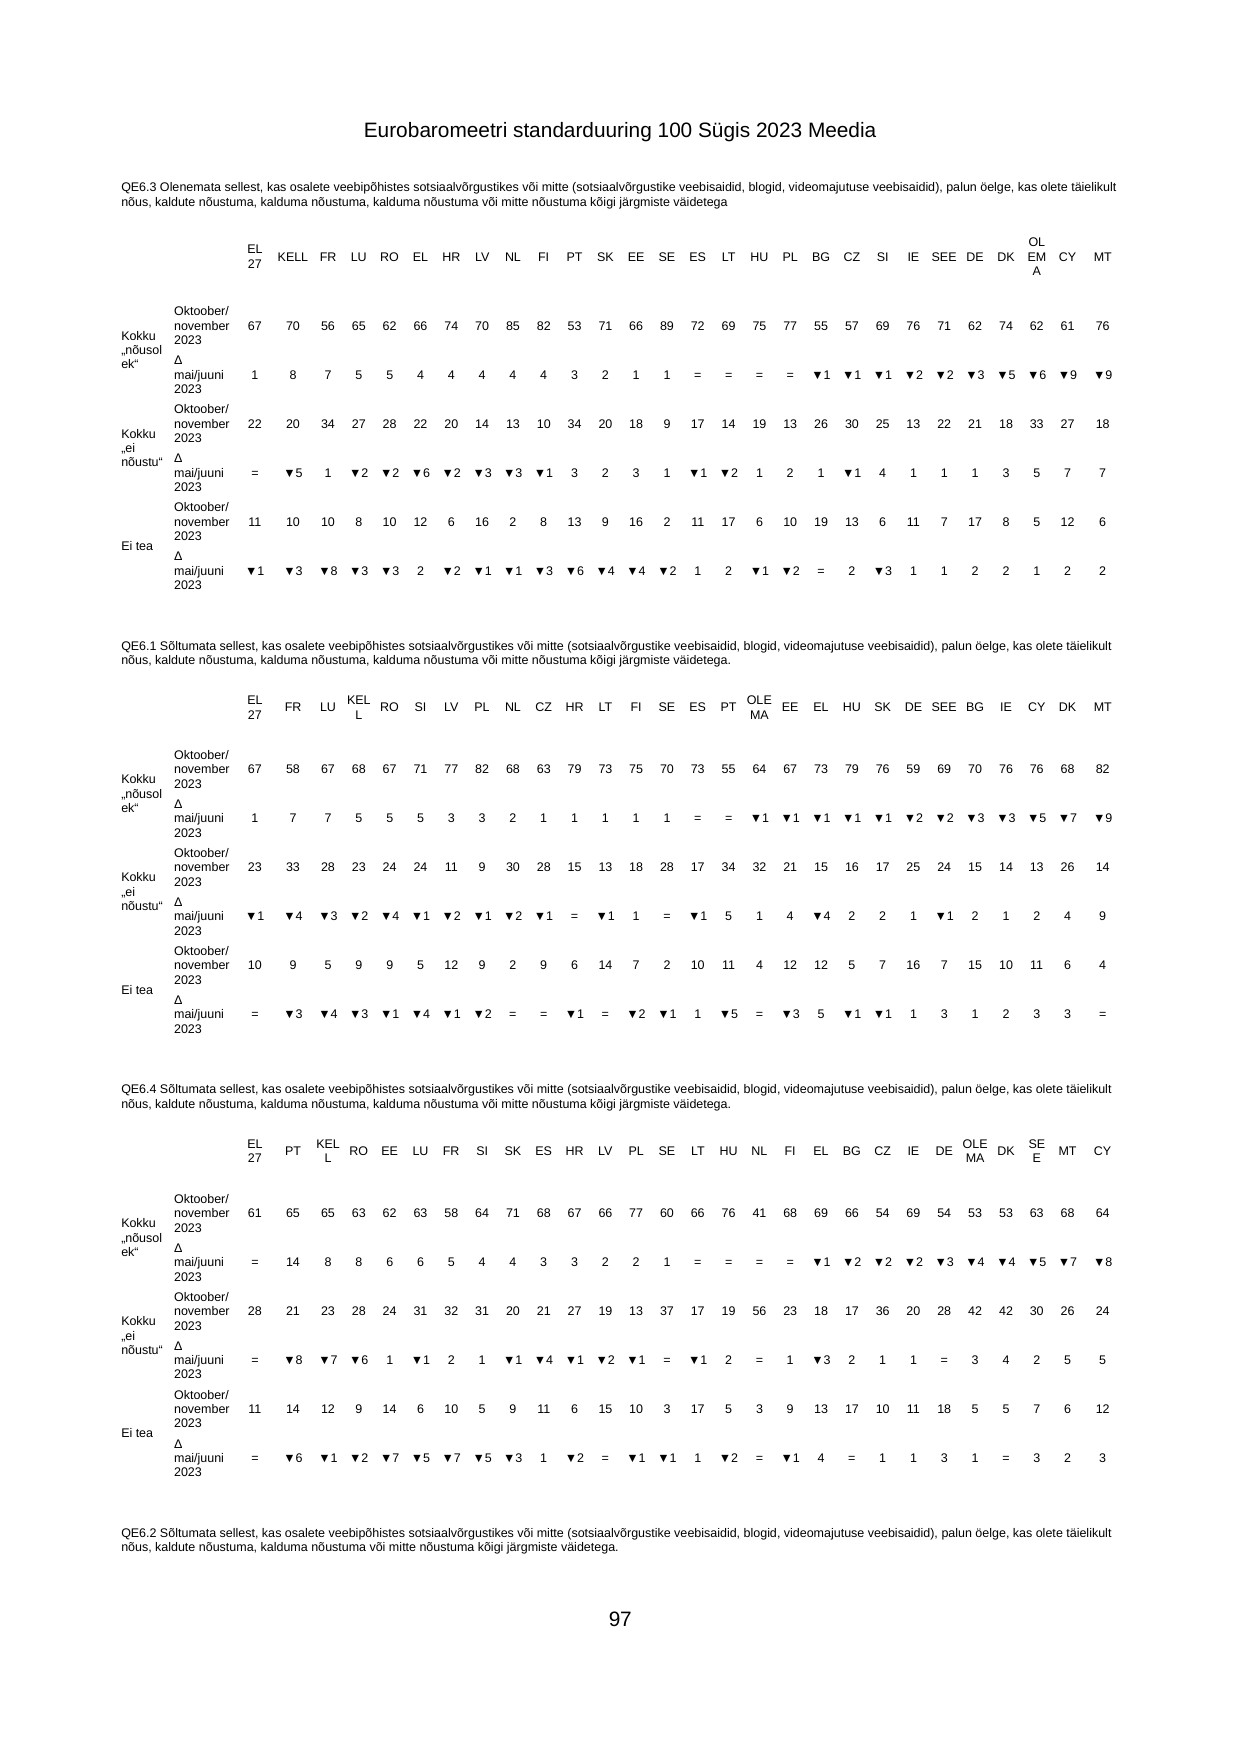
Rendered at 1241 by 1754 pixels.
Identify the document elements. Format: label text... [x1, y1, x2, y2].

table_cell 9 [775, 1384, 805, 1433]
table_cell 12 [1052, 497, 1083, 546]
table_cell [1052, 725, 1083, 745]
table_cell ▼2 [436, 546, 466, 595]
table_cell 21 [273, 1286, 312, 1335]
table_cell 5 [313, 941, 343, 989]
table_cell 5 [374, 350, 405, 399]
table_cell Kokku „ei nõustu“ [118, 1286, 171, 1384]
table_cell [436, 1482, 466, 1502]
table_cell EL [405, 232, 436, 281]
table_cell [744, 1503, 774, 1523]
table_cell [651, 615, 682, 635]
table_cell 18 [621, 399, 651, 448]
table_cell [867, 1482, 898, 1502]
table_cell 7 [1083, 448, 1122, 497]
table_cell ES [682, 690, 713, 724]
table_cell 28 [528, 843, 559, 892]
table_cell [236, 670, 273, 690]
table_cell 13 [898, 399, 928, 448]
table_cell [990, 1114, 1021, 1134]
table_cell [867, 725, 898, 745]
table_cell 28 [929, 1286, 959, 1335]
table_cell BG [836, 1134, 867, 1168]
table_cell [1052, 595, 1083, 615]
table_cell [898, 1039, 928, 1059]
table_cell 3 [621, 448, 651, 497]
table_cell [929, 1039, 959, 1059]
table_cell [836, 595, 867, 615]
table_cell [313, 1168, 343, 1188]
table_cell ▼5 [1021, 794, 1052, 843]
table_cell HR [436, 232, 466, 281]
table_cell [313, 725, 343, 745]
table_cell [1052, 615, 1083, 635]
table_cell 67 [236, 301, 273, 350]
table_cell [1052, 1503, 1083, 1523]
table_cell [775, 1503, 805, 1523]
table_cell 1 [898, 990, 928, 1038]
table_cell [713, 1168, 744, 1188]
table_cell [528, 281, 559, 301]
table_cell [898, 725, 928, 745]
table_cell 3 [744, 1384, 774, 1433]
table_cell 32 [436, 1286, 466, 1335]
table_cell [1052, 1039, 1083, 1059]
table_cell [374, 212, 405, 232]
table_cell [744, 281, 774, 301]
table_cell [713, 1114, 744, 1134]
table_cell ▼2 [929, 794, 959, 843]
table_cell [1052, 212, 1083, 232]
table_cell HU [836, 690, 867, 724]
table_cell [466, 281, 497, 301]
table_cell [867, 1039, 898, 1059]
table_cell 2 [651, 941, 682, 989]
table_cell 16 [898, 941, 928, 989]
table_cell 17 [713, 497, 744, 546]
table_cell 58 [436, 1189, 466, 1237]
table_cell [118, 1134, 171, 1168]
table_cell 18 [805, 1286, 836, 1335]
table_cell ▼1 [436, 990, 466, 1038]
table_cell [374, 281, 405, 301]
table_cell 1 [236, 794, 273, 843]
table_cell [590, 1168, 621, 1188]
table_cell ▼9 [1083, 794, 1122, 843]
table_cell ▼1 [497, 546, 528, 595]
table_cell [236, 212, 273, 232]
table_cell = [744, 990, 774, 1038]
table_cell 13 [836, 497, 867, 546]
table_cell Kokku „ei nõustu“ [118, 399, 171, 497]
table_cell [621, 595, 651, 615]
table_cell 66 [836, 1189, 867, 1237]
table_cell [273, 1482, 312, 1502]
table_cell [436, 1059, 466, 1079]
table_cell 70 [273, 301, 312, 350]
table_cell 24 [929, 843, 959, 892]
table_cell 67 [559, 1189, 590, 1237]
table_cell ▼4 [374, 892, 405, 941]
table_cell [528, 595, 559, 615]
table_cell 15 [805, 843, 836, 892]
table_cell [497, 595, 528, 615]
table_cell 34 [713, 843, 744, 892]
table_cell [805, 595, 836, 615]
table_cell [466, 1503, 497, 1523]
table_cell 4 [775, 892, 805, 941]
table_cell PT [559, 232, 590, 281]
table_cell [959, 1482, 990, 1502]
table_cell [990, 281, 1021, 301]
table_cell ▼6 [405, 448, 436, 497]
table_cell ▼4 [805, 892, 836, 941]
table_cell [171, 615, 236, 635]
table_cell 6 [436, 497, 466, 546]
table_cell [374, 1059, 405, 1079]
table_cell IE [898, 232, 928, 281]
table_cell [775, 1168, 805, 1188]
table_cell [405, 615, 436, 635]
table_cell [313, 595, 343, 615]
table_cell 4 [436, 350, 466, 399]
table_cell ▼8 [313, 546, 343, 595]
table_cell SE [651, 232, 682, 281]
table_cell ▼1 [528, 448, 559, 497]
table_cell [990, 1168, 1021, 1188]
table_cell [559, 1039, 590, 1059]
table_cell 17 [959, 497, 990, 546]
table_cell Δ mai/juuni 2023 [171, 1238, 236, 1286]
table_cell Δ mai/juuni 2023 [171, 794, 236, 843]
table_cell [621, 615, 651, 635]
table_cell [343, 1114, 374, 1134]
table_cell [559, 281, 590, 301]
table_cell [497, 1114, 528, 1134]
table_cell Kokku „nõusolek“ [118, 745, 171, 843]
table_cell [898, 212, 928, 232]
table_cell [436, 281, 466, 301]
table_cell 41 [744, 1189, 774, 1237]
table_cell [713, 1039, 744, 1059]
table_cell [497, 212, 528, 232]
table_cell LV [590, 1134, 621, 1168]
table_cell [621, 670, 651, 690]
table_cell ▼3 [466, 448, 497, 497]
table_cell [374, 615, 405, 635]
table_cell = [559, 892, 590, 941]
table_cell [836, 281, 867, 301]
table_cell [990, 1059, 1021, 1079]
table_cell 31 [466, 1286, 497, 1335]
table_cell [744, 1168, 774, 1188]
table_cell [1021, 1482, 1052, 1502]
table_cell FR [313, 232, 343, 281]
table_cell 18 [929, 1384, 959, 1433]
table_cell Oktoober/november 2023 [171, 941, 236, 989]
table_cell ▼1 [497, 1335, 528, 1384]
table_cell [343, 1482, 374, 1502]
table_cell 42 [990, 1286, 1021, 1335]
table_cell [1021, 1114, 1052, 1134]
table_cell 10 [236, 941, 273, 989]
table_cell [118, 690, 171, 724]
table_cell ▼1 [559, 990, 590, 1038]
table_cell EL 27 [236, 690, 273, 724]
table_cell EL [805, 1134, 836, 1168]
table_cell ▼1 [651, 990, 682, 1038]
table_cell 3 [1083, 1433, 1122, 1482]
table_cell ▼1 [867, 350, 898, 399]
table_cell 22 [236, 399, 273, 448]
table_cell [990, 1503, 1021, 1523]
table_cell LU [343, 232, 374, 281]
table_cell [713, 725, 744, 745]
table_cell 3 [1021, 990, 1052, 1038]
table_cell SEE [929, 232, 959, 281]
table_cell 1 [898, 1433, 928, 1482]
table_cell [621, 281, 651, 301]
table_cell [497, 1039, 528, 1059]
table_cell [343, 615, 374, 635]
table_cell 2 [775, 448, 805, 497]
table_cell [466, 1168, 497, 1188]
table_cell 28 [313, 843, 343, 892]
table_cell [959, 615, 990, 635]
table_cell [744, 670, 774, 690]
table_cell [1021, 212, 1052, 232]
table_cell ▼1 [621, 1335, 651, 1384]
table_cell ▼1 [682, 892, 713, 941]
table_cell [1083, 615, 1122, 635]
table_cell 77 [621, 1189, 651, 1237]
table_cell [1052, 670, 1083, 690]
table_cell [436, 725, 466, 745]
table_cell [497, 1168, 528, 1188]
table_cell ▼5 [1021, 1238, 1052, 1286]
table_cell ▼2 [436, 892, 466, 941]
table_cell [466, 1114, 497, 1134]
table_cell KELL [273, 232, 312, 281]
table_cell 67 [775, 745, 805, 794]
table_cell [929, 1114, 959, 1134]
table_cell 14 [273, 1238, 312, 1286]
table_cell [1021, 1039, 1052, 1059]
table_cell [990, 670, 1021, 690]
table_cell [929, 1503, 959, 1523]
table_cell [497, 1059, 528, 1079]
table_cell 67 [374, 745, 405, 794]
table_cell 1 [929, 546, 959, 595]
table_cell [836, 615, 867, 635]
table_cell [273, 725, 312, 745]
table_cell [118, 212, 171, 232]
table_cell 76 [1083, 301, 1122, 350]
table_cell 1 [929, 448, 959, 497]
table_cell 3 [436, 794, 466, 843]
table_cell 6 [1083, 497, 1122, 546]
table_cell ▼3 [273, 546, 312, 595]
table_cell [273, 281, 312, 301]
table_cell Δ mai/juuni 2023 [171, 448, 236, 497]
table_cell 76 [867, 745, 898, 794]
table_cell 76 [898, 301, 928, 350]
table_cell ▼3 [959, 350, 990, 399]
table_cell [898, 1114, 928, 1134]
table_cell Oktoober/november 2023 [171, 843, 236, 892]
table_cell [651, 281, 682, 301]
table_cell [118, 1503, 171, 1523]
table_cell 9 [273, 941, 312, 989]
table_cell [805, 1503, 836, 1523]
table_cell 25 [898, 843, 928, 892]
table_cell 2 [621, 1238, 651, 1286]
table_cell [559, 615, 590, 635]
table_cell 2 [1021, 1335, 1052, 1384]
table_cell OLEMA [959, 1134, 990, 1168]
table_cell [621, 1168, 651, 1188]
table_cell ▼7 [1052, 1238, 1083, 1286]
table_cell 5 [343, 794, 374, 843]
table_cell 63 [405, 1189, 436, 1237]
table_cell 6 [867, 497, 898, 546]
table_cell ▼1 [929, 892, 959, 941]
table_cell = [713, 350, 744, 399]
table_cell [867, 1168, 898, 1188]
table_cell [805, 212, 836, 232]
table_cell 30 [497, 843, 528, 892]
table_cell 3 [990, 448, 1021, 497]
table_cell 13 [1021, 843, 1052, 892]
table_cell [1021, 595, 1052, 615]
table_cell 1 [466, 1335, 497, 1384]
table_cell CY [1052, 232, 1083, 281]
table_cell [374, 1039, 405, 1059]
table_cell 14 [374, 1384, 405, 1433]
table_cell 2 [436, 1335, 466, 1384]
table_cell [990, 1039, 1021, 1059]
table_cell Oktoober/november 2023 [171, 1286, 236, 1335]
table_cell ▼2 [343, 892, 374, 941]
table_cell [171, 725, 236, 745]
table_cell 10 [867, 1384, 898, 1433]
table_cell [1021, 1168, 1052, 1188]
table_cell = [713, 1238, 744, 1286]
table_cell 1 [590, 794, 621, 843]
table_cell ▼2 [559, 1433, 590, 1482]
table_cell ▼5 [405, 1433, 436, 1482]
table_cell [273, 1059, 312, 1079]
table_cell [118, 595, 171, 615]
table_cell FI [775, 1134, 805, 1168]
table_cell [929, 615, 959, 635]
table_cell [990, 1482, 1021, 1502]
table_cell SK [590, 232, 621, 281]
table_cell NL [497, 690, 528, 724]
table_cell [682, 1482, 713, 1502]
table_cell EL [805, 690, 836, 724]
table_cell 8 [273, 350, 312, 399]
table_cell 71 [405, 745, 436, 794]
table_cell ▼1 [466, 546, 497, 595]
table_cell 13 [805, 1384, 836, 1433]
table_cell 79 [559, 745, 590, 794]
table_cell 75 [621, 745, 651, 794]
table_cell 22 [405, 399, 436, 448]
table_cell [682, 595, 713, 615]
table_cell DK [990, 232, 1021, 281]
table_cell NL [744, 1134, 774, 1168]
table_cell [559, 1059, 590, 1079]
table_cell Oktoober/november 2023 [171, 1384, 236, 1433]
table_cell [651, 212, 682, 232]
table_cell ▼3 [374, 546, 405, 595]
table_cell [590, 1114, 621, 1134]
table_cell FR [436, 1134, 466, 1168]
table_cell 6 [1052, 1384, 1083, 1433]
table_cell 28 [651, 843, 682, 892]
table_cell [959, 281, 990, 301]
table_cell 28 [343, 1286, 374, 1335]
table_cell [171, 212, 236, 232]
table_cell 71 [590, 301, 621, 350]
table_cell ▼2 [374, 448, 405, 497]
table_cell Kokku „nõusolek“ [118, 301, 171, 399]
table_cell 8 [528, 497, 559, 546]
table_cell [118, 670, 171, 690]
table_cell 14 [590, 941, 621, 989]
table_cell 66 [590, 1189, 621, 1237]
table_cell KELL [313, 1134, 343, 1168]
table_cell 13 [497, 399, 528, 448]
table_cell LT [713, 232, 744, 281]
table_cell MT [1083, 232, 1122, 281]
table_cell 10 [273, 497, 312, 546]
table_cell CY [1083, 1134, 1122, 1168]
table_cell 76 [990, 745, 1021, 794]
table_cell ▼7 [436, 1433, 466, 1482]
table_cell LU [405, 1134, 436, 1168]
table_cell 2 [497, 941, 528, 989]
table_cell 1 [682, 546, 713, 595]
table_cell DK [1052, 690, 1083, 724]
table_cell SI [867, 232, 898, 281]
table_cell 9 [343, 1384, 374, 1433]
table_cell [867, 212, 898, 232]
table_cell SE [651, 690, 682, 724]
table_cell 3 [929, 1433, 959, 1482]
table_cell [713, 670, 744, 690]
table_cell ▼1 [775, 794, 805, 843]
table_cell 24 [374, 1286, 405, 1335]
table_cell [118, 281, 171, 301]
table_cell ▼1 [374, 990, 405, 1038]
table_cell 2 [497, 497, 528, 546]
table_cell 1 [775, 1335, 805, 1384]
table_cell [118, 615, 171, 635]
table_cell 25 [867, 399, 898, 448]
table_cell [1083, 1114, 1122, 1134]
table_cell 24 [405, 843, 436, 892]
table_cell SK [867, 690, 898, 724]
table_cell [959, 595, 990, 615]
table_cell [929, 212, 959, 232]
table_cell [898, 1482, 928, 1502]
table_cell QE6.2 Sõltumata sellest, kas osalete veebipõhistes sotsiaalvõrgustikes või mitte (sotsiaalvõrgustike veebisaidid, blogid, videomajutuse veebisaidid), palun öelge, kas olete täielikult nõus, kaldute nõustuma, kalduma nõustuma või mitte nõustuma kõigi järgmiste väidetega. [118, 1523, 1122, 1557]
table_cell ▼2 [590, 1335, 621, 1384]
table_cell 14 [273, 1384, 312, 1433]
table_cell 2 [959, 546, 990, 595]
table_cell ▼1 [466, 892, 497, 941]
table_cell 7 [1052, 448, 1083, 497]
table_cell [436, 1503, 466, 1523]
table_cell [528, 1114, 559, 1134]
table_cell 76 [1021, 745, 1052, 794]
table_cell [651, 1114, 682, 1134]
table_cell 3 [959, 1335, 990, 1384]
table_cell ▼1 [836, 794, 867, 843]
table_header QE6.3 Olenemata sellest, kas osalete veebipõhistes sotsiaalvõrgustikes või mitte (sotsiaalvõrgustike veebisaidid, blogid, videomajutuse veebisaidid), palun öelge, kas olete täielikult nõus, kaldute nõustuma, kalduma nõustuma, kalduma nõustuma või mitte nõustuma kõigi järgmiste väidetega [118, 177, 1122, 212]
table_cell [497, 670, 528, 690]
table_cell 24 [1083, 1286, 1122, 1335]
table_cell [118, 1482, 171, 1502]
table_cell 19 [744, 399, 774, 448]
table_cell 3 [1052, 990, 1083, 1038]
table_cell [343, 212, 374, 232]
table_cell 72 [682, 301, 713, 350]
table_cell 70 [466, 301, 497, 350]
table_cell [118, 1114, 171, 1134]
table_cell 64 [744, 745, 774, 794]
table_cell 11 [236, 497, 273, 546]
table_cell [590, 1503, 621, 1523]
table_cell LU [313, 690, 343, 724]
table_cell 2 [836, 892, 867, 941]
table_cell Oktoober/november 2023 [171, 497, 236, 546]
table_cell 2 [1052, 546, 1083, 595]
table_cell [682, 1503, 713, 1523]
table_cell 2 [836, 546, 867, 595]
table_cell 11 [436, 843, 466, 892]
table_cell 59 [898, 745, 928, 794]
table_cell [621, 1482, 651, 1502]
table_cell ES [682, 232, 713, 281]
table_cell 66 [621, 301, 651, 350]
table_cell [836, 1482, 867, 1502]
table_cell 9 [1083, 892, 1122, 941]
table_cell 17 [682, 1384, 713, 1433]
table_cell DE [959, 232, 990, 281]
table_cell ▼7 [1052, 794, 1083, 843]
table_cell 2 [590, 448, 621, 497]
table_cell [959, 1503, 990, 1523]
table_cell 26 [1052, 1286, 1083, 1335]
table_cell 5 [959, 1384, 990, 1433]
table_cell [929, 281, 959, 301]
table_cell = [236, 1433, 273, 1482]
table_cell 7 [929, 497, 959, 546]
table_cell EE [775, 690, 805, 724]
table_cell 18 [1083, 399, 1122, 448]
table_cell = [236, 448, 273, 497]
table_cell [405, 595, 436, 615]
table_cell [836, 1059, 867, 1079]
table_cell 22 [929, 399, 959, 448]
table_cell [898, 281, 928, 301]
table_cell ▼2 [775, 546, 805, 595]
table_cell 77 [775, 301, 805, 350]
table_cell 3 [528, 1238, 559, 1286]
table_cell 53 [559, 301, 590, 350]
table_cell [466, 212, 497, 232]
table_cell MT [1083, 690, 1122, 724]
table_cell [959, 725, 990, 745]
table_cell [867, 1503, 898, 1523]
table_cell EE [374, 1134, 405, 1168]
table_cell [171, 281, 236, 301]
table_cell [374, 725, 405, 745]
table_cell [836, 725, 867, 745]
table_cell [171, 670, 236, 690]
table_cell 17 [682, 399, 713, 448]
table_cell 23 [775, 1286, 805, 1335]
table_cell [1021, 1503, 1052, 1523]
table_cell 55 [805, 301, 836, 350]
table_cell 85 [497, 301, 528, 350]
table_cell [959, 1168, 990, 1188]
table_cell [313, 615, 343, 635]
table_cell 23 [236, 843, 273, 892]
table_cell [171, 1134, 236, 1168]
table_cell ▼2 [898, 350, 928, 399]
table_cell 2 [867, 892, 898, 941]
table_cell [744, 1059, 774, 1079]
table_cell ▼1 [744, 546, 774, 595]
table_cell [651, 1482, 682, 1502]
table_cell ▼6 [273, 1433, 312, 1482]
table_cell = [744, 350, 774, 399]
table_cell ▼3 [990, 794, 1021, 843]
table_cell [405, 212, 436, 232]
table_cell ▼5 [713, 990, 744, 1038]
table_cell ▼1 [621, 1433, 651, 1482]
table_cell ▼9 [1083, 350, 1122, 399]
table_cell 1 [990, 892, 1021, 941]
table_cell [651, 1039, 682, 1059]
table_cell DE [898, 690, 928, 724]
table_cell Δ mai/juuni 2023 [171, 1433, 236, 1482]
table_cell FI [528, 232, 559, 281]
table_cell 5 [405, 794, 436, 843]
table_cell = [713, 794, 744, 843]
table_cell ▼4 [990, 1238, 1021, 1286]
table_cell 21 [528, 1286, 559, 1335]
table_cell [929, 1059, 959, 1079]
table_cell 6 [559, 941, 590, 989]
table_cell [682, 670, 713, 690]
table_cell 11 [898, 497, 928, 546]
table_cell [590, 595, 621, 615]
table_cell 73 [682, 745, 713, 794]
table_cell 1 [313, 448, 343, 497]
table_cell [466, 1482, 497, 1502]
table_cell [929, 670, 959, 690]
table_cell ▼4 [528, 1335, 559, 1384]
table_cell [744, 212, 774, 232]
table_cell ▼3 [929, 1238, 959, 1286]
table_cell ▼2 [836, 1238, 867, 1286]
table_cell [118, 232, 171, 281]
table_cell [682, 1168, 713, 1188]
table_cell 9 [466, 843, 497, 892]
table_cell [1052, 281, 1083, 301]
table_cell [405, 281, 436, 301]
table_cell [436, 1114, 466, 1134]
table_cell [313, 1039, 343, 1059]
table_cell [466, 615, 497, 635]
table_cell 10 [775, 497, 805, 546]
table_cell ▼3 [775, 990, 805, 1038]
table_cell ▼6 [1021, 350, 1052, 399]
table_cell 20 [436, 399, 466, 448]
table_cell [466, 1059, 497, 1079]
table_cell = [651, 1335, 682, 1384]
table_cell 11 [898, 1384, 928, 1433]
table_cell 1 [374, 1335, 405, 1384]
table_cell [775, 281, 805, 301]
table_cell 3 [929, 990, 959, 1038]
table_cell [1083, 670, 1122, 690]
table_cell 68 [343, 745, 374, 794]
table_cell [374, 1482, 405, 1502]
table_cell ▼2 [621, 990, 651, 1038]
table_cell [590, 212, 621, 232]
table_cell 20 [898, 1286, 928, 1335]
table_cell ▼1 [559, 1335, 590, 1384]
table_cell ▼4 [405, 990, 436, 1038]
table_cell [959, 212, 990, 232]
table_cell ▼1 [405, 1335, 436, 1384]
table_cell 14 [1083, 843, 1122, 892]
table_cell [929, 725, 959, 745]
table_cell 2 [990, 990, 1021, 1038]
table_cell [713, 1059, 744, 1079]
table_cell [744, 1039, 774, 1059]
table_cell [621, 725, 651, 745]
table_cell ▼1 [775, 1433, 805, 1482]
table_cell SE [651, 1134, 682, 1168]
table_cell 68 [497, 745, 528, 794]
table_cell [805, 615, 836, 635]
table_cell 11 [713, 941, 744, 989]
table_cell 2 [959, 892, 990, 941]
table_cell ▼4 [590, 546, 621, 595]
table_cell = [528, 990, 559, 1038]
table_cell [343, 1059, 374, 1079]
table_cell ▼1 [236, 546, 273, 595]
table_cell [528, 1039, 559, 1059]
table_cell 2 [713, 546, 744, 595]
table_cell [1052, 1059, 1083, 1079]
table_cell [959, 1114, 990, 1134]
table_cell 62 [959, 301, 990, 350]
table_cell [466, 725, 497, 745]
table_cell 3 [559, 1238, 590, 1286]
table_cell 32 [744, 843, 774, 892]
table_cell 1 [621, 350, 651, 399]
table_cell [867, 1059, 898, 1079]
table_cell [497, 725, 528, 745]
table_cell 64 [1083, 1189, 1122, 1237]
table_cell 20 [590, 399, 621, 448]
table_cell 27 [1052, 399, 1083, 448]
table_cell 1 [651, 1238, 682, 1286]
table_cell [1021, 670, 1052, 690]
table_cell 12 [1083, 1384, 1122, 1433]
table_cell SI [405, 690, 436, 724]
table_cell 26 [1052, 843, 1083, 892]
table_cell 63 [343, 1189, 374, 1237]
table_cell PT [713, 690, 744, 724]
table_cell [405, 1503, 436, 1523]
table_cell 64 [466, 1189, 497, 1237]
table_cell 4 [990, 1335, 1021, 1384]
table_cell [343, 1503, 374, 1523]
table_cell [236, 595, 273, 615]
table_cell 2 [590, 1238, 621, 1286]
table_cell MT [1052, 1134, 1083, 1168]
table_cell 2 [497, 794, 528, 843]
table_cell 28 [374, 399, 405, 448]
table_cell [236, 1168, 273, 1188]
table_cell ▼1 [867, 794, 898, 843]
table_cell [1021, 725, 1052, 745]
table_cell [713, 212, 744, 232]
table_cell [867, 1114, 898, 1134]
table_cell 17 [682, 1286, 713, 1335]
table_cell [374, 595, 405, 615]
table_cell [171, 1482, 236, 1502]
table_cell 1 [898, 546, 928, 595]
table_cell 5 [836, 941, 867, 989]
table_cell 23 [343, 843, 374, 892]
table_cell 71 [497, 1189, 528, 1237]
table_cell [775, 1114, 805, 1134]
table_cell = [1083, 990, 1122, 1038]
table_cell [273, 615, 312, 635]
table_cell [1021, 1059, 1052, 1079]
table_cell 1 [898, 448, 928, 497]
table_cell [1083, 725, 1122, 745]
table_cell 62 [374, 301, 405, 350]
table_cell [528, 212, 559, 232]
table_cell 13 [621, 1286, 651, 1335]
table_cell 33 [1021, 399, 1052, 448]
table_cell 2 [1021, 892, 1052, 941]
table_cell [559, 1482, 590, 1502]
table_cell [805, 1059, 836, 1079]
table_cell 89 [651, 301, 682, 350]
table_cell ▼2 [898, 1238, 928, 1286]
table_cell 66 [682, 1189, 713, 1237]
table_cell 31 [405, 1286, 436, 1335]
table_cell ▼2 [466, 990, 497, 1038]
table_cell 8 [343, 497, 374, 546]
table_cell [343, 725, 374, 745]
table_cell ▼3 [497, 1433, 528, 1482]
table_cell [682, 212, 713, 232]
table_cell [273, 670, 312, 690]
table_cell 1 [559, 794, 590, 843]
table_cell [171, 690, 236, 724]
table_cell 19 [590, 1286, 621, 1335]
table_cell [405, 670, 436, 690]
table_cell [651, 725, 682, 745]
table_cell ▼5 [990, 350, 1021, 399]
table_cell 1 [621, 794, 651, 843]
table_cell [436, 212, 466, 232]
table_cell [682, 725, 713, 745]
table_cell EL 27 [236, 1134, 273, 1168]
table_cell 6 [374, 1238, 405, 1286]
table_cell [273, 212, 312, 232]
table_cell 5 [466, 1384, 497, 1433]
table_cell [1083, 1039, 1122, 1059]
table_cell 73 [805, 745, 836, 794]
table_cell Kokku „nõusolek“ [118, 1189, 171, 1286]
table_cell ES [528, 1134, 559, 1168]
table_cell ▼7 [313, 1335, 343, 1384]
table_cell [805, 1039, 836, 1059]
table_cell ▼4 [621, 546, 651, 595]
table_cell 65 [313, 1189, 343, 1237]
table_cell [590, 1059, 621, 1079]
table_cell 70 [651, 745, 682, 794]
table_cell HR [559, 690, 590, 724]
table_cell [1083, 1059, 1122, 1079]
table_cell ▼1 [682, 448, 713, 497]
table_cell ▼1 [590, 892, 621, 941]
table_cell 63 [1021, 1189, 1052, 1237]
table_cell 60 [651, 1189, 682, 1237]
table_cell 1 [621, 892, 651, 941]
table_cell 12 [436, 941, 466, 989]
table_cell Δ mai/juuni 2023 [171, 350, 236, 399]
table_cell 68 [1052, 1189, 1083, 1237]
table_cell 17 [682, 843, 713, 892]
table_cell Ei tea [118, 1384, 171, 1482]
table_cell 9 [374, 941, 405, 989]
table_cell [466, 595, 497, 615]
table_cell 76 [713, 1189, 744, 1237]
table_cell HU [713, 1134, 744, 1168]
table_cell 19 [713, 1286, 744, 1335]
table_cell 4 [744, 941, 774, 989]
table_cell [621, 1059, 651, 1079]
table_cell [405, 1114, 436, 1134]
table_cell Δ mai/juuni 2023 [171, 1335, 236, 1384]
table_cell SI [466, 1134, 497, 1168]
table_cell ▼6 [559, 546, 590, 595]
table_cell [236, 1039, 273, 1059]
table_cell ▼1 [836, 990, 867, 1038]
table_cell ▼1 [651, 1433, 682, 1482]
table_cell [313, 1503, 343, 1523]
table_cell [236, 725, 273, 745]
table_cell = [682, 794, 713, 843]
table_cell ▼1 [867, 990, 898, 1038]
table_cell [744, 725, 774, 745]
table_cell PL [775, 232, 805, 281]
table_cell 58 [273, 745, 312, 794]
table_cell 1 [805, 448, 836, 497]
table_cell 10 [682, 941, 713, 989]
table_cell = [744, 1335, 774, 1384]
table_cell 3 [559, 350, 590, 399]
table_cell 13 [775, 399, 805, 448]
table_cell 53 [990, 1189, 1021, 1237]
table_cell 10 [436, 1384, 466, 1433]
table_cell 3 [466, 794, 497, 843]
table_cell [621, 1039, 651, 1059]
table_cell 5 [713, 892, 744, 941]
table_cell [405, 725, 436, 745]
table_cell [405, 1059, 436, 1079]
table_cell 1 [744, 448, 774, 497]
table_cell 10 [313, 497, 343, 546]
table_cell [651, 595, 682, 615]
table_cell [313, 1114, 343, 1134]
table_cell [343, 670, 374, 690]
table_cell 10 [528, 399, 559, 448]
table_cell [590, 1039, 621, 1059]
table_cell [682, 281, 713, 301]
table_cell = [236, 990, 273, 1038]
table_cell [959, 1039, 990, 1059]
table_cell [273, 595, 312, 615]
table_cell ▼1 [236, 892, 273, 941]
table_cell [929, 595, 959, 615]
table_cell IE [990, 690, 1021, 724]
table_cell 1 [867, 1335, 898, 1384]
table_cell ▼3 [343, 990, 374, 1038]
table_cell [528, 1059, 559, 1079]
table_cell [405, 1482, 436, 1502]
table_cell 1 [651, 794, 682, 843]
table_cell 56 [744, 1286, 774, 1335]
table_cell 21 [959, 399, 990, 448]
table_cell Δ mai/juuni 2023 [171, 990, 236, 1038]
table_cell [171, 1039, 236, 1059]
table_cell SEE [1021, 1134, 1052, 1168]
table_cell [171, 1168, 236, 1188]
table_cell CZ [528, 690, 559, 724]
table_cell [497, 1482, 528, 1502]
table_cell = [775, 1238, 805, 1286]
table_cell 6 [405, 1384, 436, 1433]
table_cell FI [621, 690, 651, 724]
table_cell ▼1 [805, 794, 836, 843]
table_cell [374, 1503, 405, 1523]
table_cell ▼1 [682, 1335, 713, 1384]
table_cell [744, 1114, 774, 1134]
table_cell [1083, 1168, 1122, 1188]
table_cell ▼4 [313, 990, 343, 1038]
table_cell ▼8 [1083, 1238, 1122, 1286]
table_cell [682, 1114, 713, 1134]
table_cell ▼1 [836, 448, 867, 497]
table_cell [590, 725, 621, 745]
table_cell 1 [528, 794, 559, 843]
table_cell 2 [836, 1335, 867, 1384]
table_cell 19 [805, 497, 836, 546]
table_cell KELL [343, 690, 374, 724]
table_cell 62 [374, 1189, 405, 1237]
table_cell [621, 212, 651, 232]
table_cell 1 [744, 892, 774, 941]
table_cell ▼6 [343, 1335, 374, 1384]
table_cell HR [559, 1134, 590, 1168]
table_cell 2 [713, 1335, 744, 1384]
table_cell 70 [959, 745, 990, 794]
table_cell ▼3 [867, 546, 898, 595]
table_cell 20 [273, 399, 312, 448]
table_cell [621, 1114, 651, 1134]
table_cell [713, 1482, 744, 1502]
table_cell 18 [621, 843, 651, 892]
table_cell [898, 1503, 928, 1523]
table_cell [497, 615, 528, 635]
table_cell 11 [528, 1384, 559, 1433]
table_cell = [929, 1335, 959, 1384]
table_cell [836, 1114, 867, 1134]
table_cell 2 [590, 350, 621, 399]
table_cell [775, 595, 805, 615]
table_cell [528, 1482, 559, 1502]
table_cell 68 [528, 1189, 559, 1237]
table_cell [590, 281, 621, 301]
table_cell [497, 1503, 528, 1523]
table_cell 4 [497, 1238, 528, 1286]
table_cell 4 [1052, 892, 1083, 941]
table_cell [559, 1114, 590, 1134]
table_cell 11 [1021, 941, 1052, 989]
table_cell ▼4 [273, 892, 312, 941]
table_cell 73 [590, 745, 621, 794]
table_cell 1 [236, 350, 273, 399]
table_cell [171, 1059, 236, 1079]
table_cell [867, 670, 898, 690]
table_cell 8 [990, 497, 1021, 546]
table_cell [775, 615, 805, 635]
table_cell 69 [929, 745, 959, 794]
table_cell [273, 1114, 312, 1134]
table_cell [528, 1503, 559, 1523]
table_cell [1021, 281, 1052, 301]
table_cell 2 [1083, 546, 1122, 595]
table_cell [313, 670, 343, 690]
table_cell QE6.1 Sõltumata sellest, kas osalete veebipõhistes sotsiaalvõrgustikes või mitte (sotsiaalvõrgustike veebisaidid, blogid, videomajutuse veebisaidid), palun öelge, kas olete täielikult nõus, kaldute nõustuma, kalduma nõustuma, kalduma nõustuma või mitte nõustuma kõigi järgmiste väidetega. [118, 635, 1122, 670]
table_cell ▼8 [273, 1335, 312, 1384]
table_cell [236, 1482, 273, 1502]
table_cell 9 [466, 941, 497, 989]
table_cell 5 [1083, 1335, 1122, 1384]
table_cell [775, 670, 805, 690]
table_cell 37 [651, 1286, 682, 1335]
table_cell [236, 1114, 273, 1134]
table_cell ▼1 [805, 350, 836, 399]
table_cell 26 [805, 399, 836, 448]
table_cell LV [466, 232, 497, 281]
table_cell [1052, 1168, 1083, 1188]
table_cell 7 [929, 941, 959, 989]
table_cell 4 [497, 350, 528, 399]
table_cell DK [990, 1134, 1021, 1168]
table_cell [436, 1039, 466, 1059]
table_cell 68 [1052, 745, 1083, 794]
table_cell 27 [343, 399, 374, 448]
table_cell 5 [1021, 448, 1052, 497]
table_cell = [590, 990, 621, 1038]
table_cell 55 [713, 745, 744, 794]
table_cell 69 [867, 301, 898, 350]
table_cell [374, 1168, 405, 1188]
table_cell = [236, 1335, 273, 1384]
table_cell [590, 615, 621, 635]
table_cell 10 [374, 497, 405, 546]
table_cell [313, 1059, 343, 1079]
table_cell 17 [836, 1286, 867, 1335]
table_cell LT [590, 690, 621, 724]
table_cell [898, 615, 928, 635]
table_cell 69 [898, 1189, 928, 1237]
table_cell 9 [590, 497, 621, 546]
table_cell 4 [805, 1433, 836, 1482]
table_cell Oktoober/november 2023 [171, 399, 236, 448]
table_cell [682, 615, 713, 635]
table_cell [590, 670, 621, 690]
table_cell 71 [929, 301, 959, 350]
table_cell ▼1 [405, 892, 436, 941]
table_cell [805, 1482, 836, 1502]
table_cell 33 [273, 843, 312, 892]
table_cell 9 [497, 1384, 528, 1433]
table_cell [929, 1168, 959, 1188]
table_cell 3 [559, 448, 590, 497]
table_cell = [682, 350, 713, 399]
table_cell ▼3 [528, 546, 559, 595]
table_cell 3 [1021, 1433, 1052, 1482]
table_cell [528, 725, 559, 745]
table_cell [651, 1168, 682, 1188]
table_cell 24 [374, 843, 405, 892]
table_cell ▼3 [805, 1335, 836, 1384]
table_cell 42 [959, 1286, 990, 1335]
table_cell 30 [836, 399, 867, 448]
table_cell [118, 1039, 171, 1059]
table_cell 28 [236, 1286, 273, 1335]
table_cell 77 [436, 745, 466, 794]
table_cell [343, 1039, 374, 1059]
table_cell 4 [867, 448, 898, 497]
table_cell 9 [651, 399, 682, 448]
table_cell 1 [898, 892, 928, 941]
table_cell [1083, 281, 1122, 301]
table_cell 6 [1052, 941, 1083, 989]
table_cell 17 [836, 1384, 867, 1433]
table_cell 14 [990, 843, 1021, 892]
table_cell RO [343, 1134, 374, 1168]
table_cell [118, 1168, 171, 1188]
table_cell = [775, 350, 805, 399]
table_cell [559, 1168, 590, 1188]
table_cell 66 [405, 301, 436, 350]
table_cell 5 [805, 990, 836, 1038]
table_cell 12 [313, 1384, 343, 1433]
table_cell [466, 1039, 497, 1059]
table_cell 8 [313, 1238, 343, 1286]
table_cell 16 [836, 843, 867, 892]
table_cell [405, 1168, 436, 1188]
table_cell [836, 1503, 867, 1523]
table_cell [682, 1059, 713, 1079]
table_cell 12 [775, 941, 805, 989]
table_cell ▼4 [959, 1238, 990, 1286]
table_cell = [990, 1433, 1021, 1482]
table_cell 20 [497, 1286, 528, 1335]
table_cell 7 [867, 941, 898, 989]
table_cell 4 [466, 1238, 497, 1286]
table_cell FR [273, 690, 312, 724]
table_cell 65 [273, 1189, 312, 1237]
table_cell [559, 725, 590, 745]
table_cell [805, 281, 836, 301]
table_cell 82 [1083, 745, 1122, 794]
table_cell [313, 212, 343, 232]
table_cell 4 [405, 350, 436, 399]
table_cell [528, 670, 559, 690]
table_cell [990, 595, 1021, 615]
table_cell [898, 1059, 928, 1079]
table_cell 2 [1052, 1433, 1083, 1482]
table_cell ▼1 [744, 794, 774, 843]
table_cell [236, 1059, 273, 1079]
table_cell 1 [682, 990, 713, 1038]
table_cell ▼9 [1052, 350, 1083, 399]
table_cell [436, 1168, 466, 1188]
table_cell 1 [528, 1433, 559, 1482]
table_cell [497, 281, 528, 301]
table_cell 18 [990, 399, 1021, 448]
table_cell 67 [236, 745, 273, 794]
table_cell [990, 615, 1021, 635]
table_cell [436, 670, 466, 690]
table_cell SK [497, 1134, 528, 1168]
table_cell NL [497, 232, 528, 281]
table_cell [273, 1039, 312, 1059]
table_cell 27 [559, 1286, 590, 1335]
table_cell 4 [1083, 941, 1122, 989]
table_cell 7 [1021, 1384, 1052, 1433]
table_cell 74 [436, 301, 466, 350]
table_cell [744, 595, 774, 615]
table_cell 8 [343, 1238, 374, 1286]
table_cell 23 [313, 1286, 343, 1335]
table_cell [1021, 615, 1052, 635]
table_cell 15 [959, 941, 990, 989]
table_cell [836, 1168, 867, 1188]
table_cell 11 [236, 1384, 273, 1433]
table_cell 4 [466, 350, 497, 399]
table_cell [171, 1503, 236, 1523]
table_cell [236, 281, 273, 301]
table_cell 9 [343, 941, 374, 989]
table_cell QE6.4 Sõltumata sellest, kas osalete veebipõhistes sotsiaalvõrgustikes või mitte (sotsiaalvõrgustike veebisaidid, blogid, videomajutuse veebisaidid), palun öelge, kas olete täielikult nõus, kaldute nõustuma, kalduma nõustuma, kalduma nõustuma või mitte nõustuma kõigi järgmiste väidetega. [118, 1079, 1122, 1113]
table_cell IE [898, 1134, 928, 1168]
table_cell 7 [621, 941, 651, 989]
table_cell = [590, 1433, 621, 1482]
table_cell 13 [590, 843, 621, 892]
table_cell 74 [990, 301, 1021, 350]
table_cell [990, 212, 1021, 232]
table_cell [775, 1039, 805, 1059]
table_cell 6 [559, 1384, 590, 1433]
table_cell [171, 232, 236, 281]
table_cell 34 [559, 399, 590, 448]
table_cell [236, 615, 273, 635]
table_cell [775, 725, 805, 745]
table_cell 61 [1052, 301, 1083, 350]
table_cell Oktoober/november 2023 [171, 301, 236, 350]
table_cell DE [929, 1134, 959, 1168]
table_cell 10 [621, 1384, 651, 1433]
table_cell 2 [405, 546, 436, 595]
table_cell [959, 670, 990, 690]
table_cell CZ [867, 1134, 898, 1168]
table_cell [405, 1039, 436, 1059]
table_cell 69 [805, 1189, 836, 1237]
table_cell LT [682, 1134, 713, 1168]
table_cell 30 [1021, 1286, 1052, 1335]
table_cell 2 [651, 497, 682, 546]
table_cell ▼3 [343, 546, 374, 595]
table_cell [436, 595, 466, 615]
table_cell ▼3 [497, 448, 528, 497]
table_cell [236, 1503, 273, 1523]
table_cell [273, 1503, 312, 1523]
table_cell LV [436, 690, 466, 724]
table_cell [836, 212, 867, 232]
table_cell Kokku „ei nõustu“ [118, 843, 171, 941]
table_cell EL 27 [236, 232, 273, 281]
table_cell [682, 1039, 713, 1059]
table_cell 16 [466, 497, 497, 546]
table_cell [805, 1168, 836, 1188]
table_cell 5 [343, 350, 374, 399]
table_cell [621, 1503, 651, 1523]
table_cell 62 [1021, 301, 1052, 350]
table_cell [1083, 212, 1122, 232]
table_cell 82 [528, 301, 559, 350]
table_cell [867, 615, 898, 635]
table_cell 14 [713, 399, 744, 448]
table_cell 68 [775, 1189, 805, 1237]
table_cell = [744, 1433, 774, 1482]
table_cell [775, 1482, 805, 1502]
table_cell [744, 615, 774, 635]
table_cell [559, 670, 590, 690]
table_cell [313, 1482, 343, 1502]
table_cell ▼1 [805, 1238, 836, 1286]
table_cell 7 [273, 794, 312, 843]
table_cell ▼3 [313, 892, 343, 941]
table_cell [374, 1114, 405, 1134]
table_cell 12 [805, 941, 836, 989]
table_cell [867, 595, 898, 615]
table_cell [744, 1482, 774, 1502]
table_cell BG [805, 232, 836, 281]
table_cell [343, 1168, 374, 1188]
table_cell ▼2 [898, 794, 928, 843]
table_cell CY [1021, 690, 1052, 724]
table_cell ▼2 [929, 350, 959, 399]
table_cell 11 [682, 497, 713, 546]
table_cell [898, 1168, 928, 1188]
table_cell [118, 725, 171, 745]
table_cell 5 [374, 794, 405, 843]
table_cell 10 [990, 941, 1021, 989]
table_cell 5 [405, 941, 436, 989]
table_cell [959, 1059, 990, 1079]
table_cell 63 [528, 745, 559, 794]
table_cell [805, 725, 836, 745]
table_cell [171, 1114, 236, 1134]
table_cell [343, 281, 374, 301]
table_cell [713, 615, 744, 635]
table_cell OLEMA [1021, 232, 1052, 281]
table_cell [1083, 1482, 1122, 1502]
table_cell Ei tea [118, 941, 171, 1038]
table_cell 56 [313, 301, 343, 350]
table_cell = [836, 1433, 867, 1482]
table_cell [713, 1503, 744, 1523]
table_cell [651, 1503, 682, 1523]
table_cell [651, 1059, 682, 1079]
table_cell 5 [1052, 1335, 1083, 1384]
table_cell [836, 670, 867, 690]
table_cell ▼2 [343, 1433, 374, 1482]
table_cell Δ mai/juuni 2023 [171, 892, 236, 941]
table_cell [651, 670, 682, 690]
table_cell [775, 212, 805, 232]
table_cell 5 [436, 1238, 466, 1286]
table_cell HU [744, 232, 774, 281]
table_cell 21 [775, 843, 805, 892]
table_cell [1052, 1482, 1083, 1502]
table_cell 65 [343, 301, 374, 350]
table_cell 36 [867, 1286, 898, 1335]
table_cell 15 [590, 1384, 621, 1433]
table_cell 15 [959, 843, 990, 892]
table_cell ▼5 [466, 1433, 497, 1482]
table_cell 1 [651, 448, 682, 497]
table_cell 53 [959, 1189, 990, 1237]
table_cell 5 [713, 1384, 744, 1433]
table_cell [273, 1168, 312, 1188]
table_cell [805, 670, 836, 690]
table_cell 2 [990, 546, 1021, 595]
table_cell [929, 1482, 959, 1502]
table_cell ▼2 [651, 546, 682, 595]
table_cell 5 [1021, 497, 1052, 546]
table_cell [466, 670, 497, 690]
table_cell 54 [867, 1189, 898, 1237]
table_cell [713, 595, 744, 615]
table_cell [1052, 1114, 1083, 1134]
table_cell RO [374, 232, 405, 281]
table_cell [118, 1059, 171, 1079]
table_cell [1083, 1503, 1122, 1523]
table_cell PL [621, 1134, 651, 1168]
table_cell = [682, 1238, 713, 1286]
table_cell [1083, 595, 1122, 615]
table_cell [775, 1059, 805, 1079]
table_cell ▼2 [436, 448, 466, 497]
table_cell 57 [836, 301, 867, 350]
table_cell ▼2 [867, 1238, 898, 1286]
table_cell 5 [990, 1384, 1021, 1433]
table_cell ▼1 [528, 892, 559, 941]
table_cell ▼3 [273, 990, 312, 1038]
table_cell 4 [528, 350, 559, 399]
table_cell [343, 595, 374, 615]
table_cell 3 [651, 1384, 682, 1433]
table_cell 12 [405, 497, 436, 546]
table_cell 1 [959, 448, 990, 497]
table_cell = [497, 990, 528, 1038]
table_cell OLEMA [744, 690, 774, 724]
table_cell 34 [313, 399, 343, 448]
table_cell 7 [313, 350, 343, 399]
table_cell ▼1 [313, 1433, 343, 1482]
table_cell [867, 281, 898, 301]
table_cell ▼2 [713, 448, 744, 497]
table_cell [436, 615, 466, 635]
table_cell ▼7 [374, 1433, 405, 1482]
table_cell [171, 595, 236, 615]
table_cell EE [621, 232, 651, 281]
table_cell Ei tea [118, 497, 171, 595]
table_cell 82 [466, 745, 497, 794]
table_cell [805, 1114, 836, 1134]
table_cell 1 [867, 1433, 898, 1482]
table_cell [559, 595, 590, 615]
table_cell Δ mai/juuni 2023 [171, 546, 236, 595]
table_cell 67 [313, 745, 343, 794]
table_cell [559, 1503, 590, 1523]
table_cell [836, 1039, 867, 1059]
table_cell BG [959, 690, 990, 724]
table_cell 69 [713, 301, 744, 350]
table_cell 1 [959, 1433, 990, 1482]
table_cell Oktoober/november 2023 [171, 745, 236, 794]
table_cell [990, 725, 1021, 745]
table_cell [559, 212, 590, 232]
table_cell ▼2 [713, 1433, 744, 1482]
table_cell 1 [651, 350, 682, 399]
table_cell [528, 1168, 559, 1188]
table_cell 54 [929, 1189, 959, 1237]
table_cell 16 [621, 497, 651, 546]
table_cell = [651, 892, 682, 941]
table_cell ▼3 [959, 794, 990, 843]
table_cell 6 [744, 497, 774, 546]
table_cell [898, 595, 928, 615]
table_cell [374, 670, 405, 690]
table_cell 61 [236, 1189, 273, 1237]
table_cell 15 [559, 843, 590, 892]
table_cell 14 [466, 399, 497, 448]
table_cell 13 [559, 497, 590, 546]
table_cell [590, 1482, 621, 1502]
table_cell 7 [313, 794, 343, 843]
table_cell [528, 615, 559, 635]
table_cell [713, 281, 744, 301]
table_cell [898, 670, 928, 690]
table_cell ▼5 [273, 448, 312, 497]
table_cell 17 [867, 843, 898, 892]
table_cell ▼2 [343, 448, 374, 497]
table_cell 1 [682, 1433, 713, 1482]
table_cell 79 [836, 745, 867, 794]
table_cell [313, 281, 343, 301]
table_cell SEE [929, 690, 959, 724]
table_cell 9 [528, 941, 559, 989]
table_cell Oktoober/november 2023 [171, 1189, 236, 1237]
table_cell ▼2 [497, 892, 528, 941]
table_cell CZ [836, 232, 867, 281]
table_cell PL [466, 690, 497, 724]
table_cell PT [273, 1134, 312, 1168]
table_cell 1 [959, 990, 990, 1038]
table_cell 6 [405, 1238, 436, 1286]
table_cell 1 [898, 1335, 928, 1384]
table_cell = [805, 546, 836, 595]
table_cell ▼1 [836, 350, 867, 399]
table_cell = [744, 1238, 774, 1286]
table_cell = [236, 1238, 273, 1286]
table_cell 1 [1021, 546, 1052, 595]
table_cell RO [374, 690, 405, 724]
table_cell 75 [744, 301, 774, 350]
